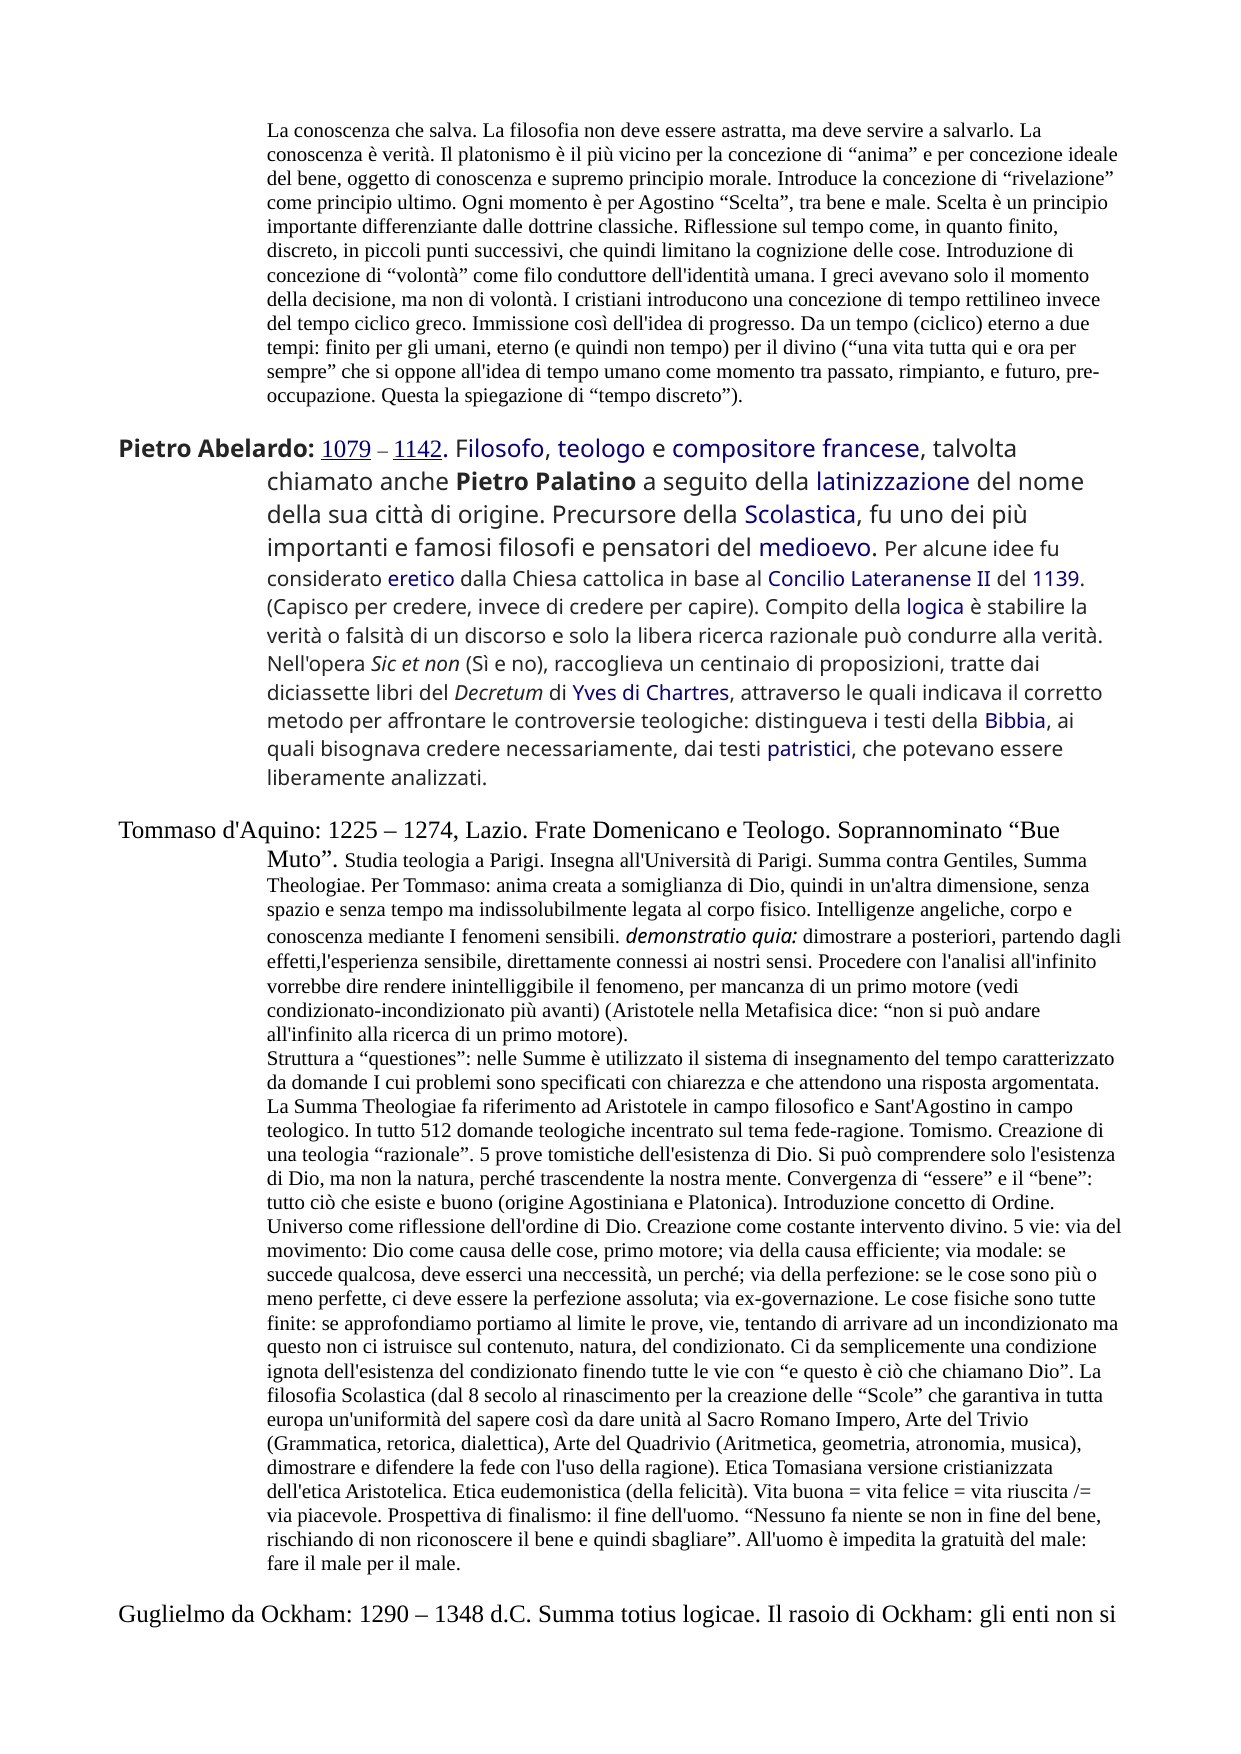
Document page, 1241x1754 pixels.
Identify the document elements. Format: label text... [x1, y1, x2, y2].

text Struttura a “questiones”: nelle Summe è utilizzato il sistema di insegnamento del tempo caratterizzato da domande I cui problemi sono specificati con chiarezza e che attendono una risposta argomentata. La Summa Theologiae fa riferimento ad Aristotele in campo filosofico e Sant'Agostino in campo teologico. In tutto 512 domande teologiche incentrato sul tema fede-ragione. Tomismo. Creazione di una teologia “razionale”. 5 prove tomistiche dell'esistenza di Dio. Si può comprendere solo l'esistenza di Dio, ma non la natura, perché trascendente la nostra mente. Convergenza di “essere” e il “bene”: tutto ciò che esiste e buono (origine Agostiniana e Platonica). Introduzione concetto di Ordine. Universo come riflessione dell'ordine di Dio. Creazione come costante intervento divino. 5 vie: via del movimento: Dio come causa delle cose, primo motore; via della causa efficiente; via modale: se succede qualcosa, deve esserci una neccessità, un perché; via della perfezione: se le cose sono più o meno perfette, ci deve essere la perfezione assoluta; via ex-governazione. Le cose fisiche sono tutte finite: se approfondiamo portiamo al limite le prove, vie, tentando di arrivare ad un incondizionato ma questo non ci istruisce sul contenuto, natura, del condizionato. Ci da semplicemente una condizione ignota dell'esistenza del condizionato finendo tutte le vie con “e questo è ciò che chiamano Dio”. La filosofia Scolastica (dal 8 secolo al rinascimento per la creazione delle “Scole” che garantiva in tutta europa un'uniformità del sapere così da dare unità al Sacro Romano Impero, Arte del Trivio (Grammatica, retorica, dialettica), Arte del Quadrivio (Aritmetica, geometria, atronomia, musica), dimostrare e difendere la fede con l'uso della ragione). Etica Tomasiana versione cristianizzata dell'etica Aristotelica. Etica eudemonistica (della felicità). Vita buona = vita felice = vita riuscita /= via piacevole. Prospettiva di finalismo: il fine dell'uomo. “Nessuno fa niente se non in fine del bene, rischiando di non riconoscere il bene e quindi sbagliare”. All'uomo è impedita la gratuità del male: fare il male per il male. [118, 1046, 1122, 1575]
text Pietro Abelardo: 1079 – 1142. Filosofo, teologo e compositore francese, talvolta chiamato anche Pietro Palatino a seguito della latinizzazione del nome della sua città di origine. Precursore della Scolastica, fu uno dei più importanti e famosi filosofi e pensatori del medioevo. Per alcune idee fu considerato eretico dalla Chiesa cattolica in base al Concilio Lateranense II del 1139. (Capisco per credere, invece di credere per capire). Compito della logica è stabilire la verità o falsità di un discorso e solo la libera ricerca razionale può condurre alla verità. Nell'opera Sic et non (Sì e no), raccoglieva un centinaio di proposizioni, tratte dai diciassette libri del Decretum di Yves di Chartres, attraverso le quali indicava il corretto metodo per affrontare le controversie teologiche: distingueva i testi della Bibbia, ai quali bisognava credere necessariamente, dai testi patristici, che potevano essere liberamente analizzati. [118, 431, 1122, 791]
text La conoscenza che salva. La filosofia non deve essere astratta, ma deve servire a salvarlo. La conoscenza è verità. Il platonismo è il più vicino per la concezione di “anima” e per concezione ideale del bene, oggetto di conoscenza e supremo principio morale. Introduce la concezione di “rivelazione” come principio ultimo. Ogni momento è per Agostino “Scelta”, tra bene e male. Scelta è un principio importante differenziante dalle dottrine classiche. Riflessione sul tempo come, in quanto finito, discreto, in piccoli punti successivi, che quindi limitano la cognizione delle cose. Introduzione di concezione di “volontà” come filo conduttore dell'identità umana. I greci avevano solo il momento della decisione, ma non di volontà. I cristiani introducono una concezione di tempo rettilineo invece del tempo ciclico greco. Immissione così dell'idea di progresso. Da un tempo (ciclico) eterno a due tempi: finito per gli umani, eterno (e quindi non tempo) per il divino (“una vita tutta qui e ora per sempre” che si oppone all'idea di tempo umano come momento tra passato, rimpianto, e futuro, pre-occupazione. Questa la spiegazione di “tempo discreto”). [118, 118, 1122, 407]
text Tommaso d'Aquino: 1225 – 1274, Lazio. Frate Domenicano e Teologo. Soprannominato “Bue Muto”. Studia teologia a Parigi. Insegna all'Università di Parigi. Summa contra Gentiles, Summa Theologiae. Per Tommaso: anima creata a somiglianza di Dio, quindi in un'altra dimensione, senza spazio e senza tempo ma indissolubilmente legata al corpo fisico. Intelligenze angeliche, corpo e conoscenza mediante I fenomeni sensibili. demonstratio quia: dimostrare a posteriori, partendo dagli effetti,l'esperienza sensibile, direttamente connessi ai nostri sensi. Procedere con l'analisi all'infinito vorrebbe dire rendere inintelliggibile il fenomeno, per mancanza di un primo motore (vedi condizionato-incondizionato più avanti) (Aristotele nella Metafisica dice: “non si può andare all'infinito alla ricerca di un primo motore). [118, 815, 1122, 1046]
text Guglielmo da Ockham: 1290 – 1348 d.C. Summa totius logicae. Il rasoio di Ockham: gli enti non si [118, 1599, 1122, 1628]
